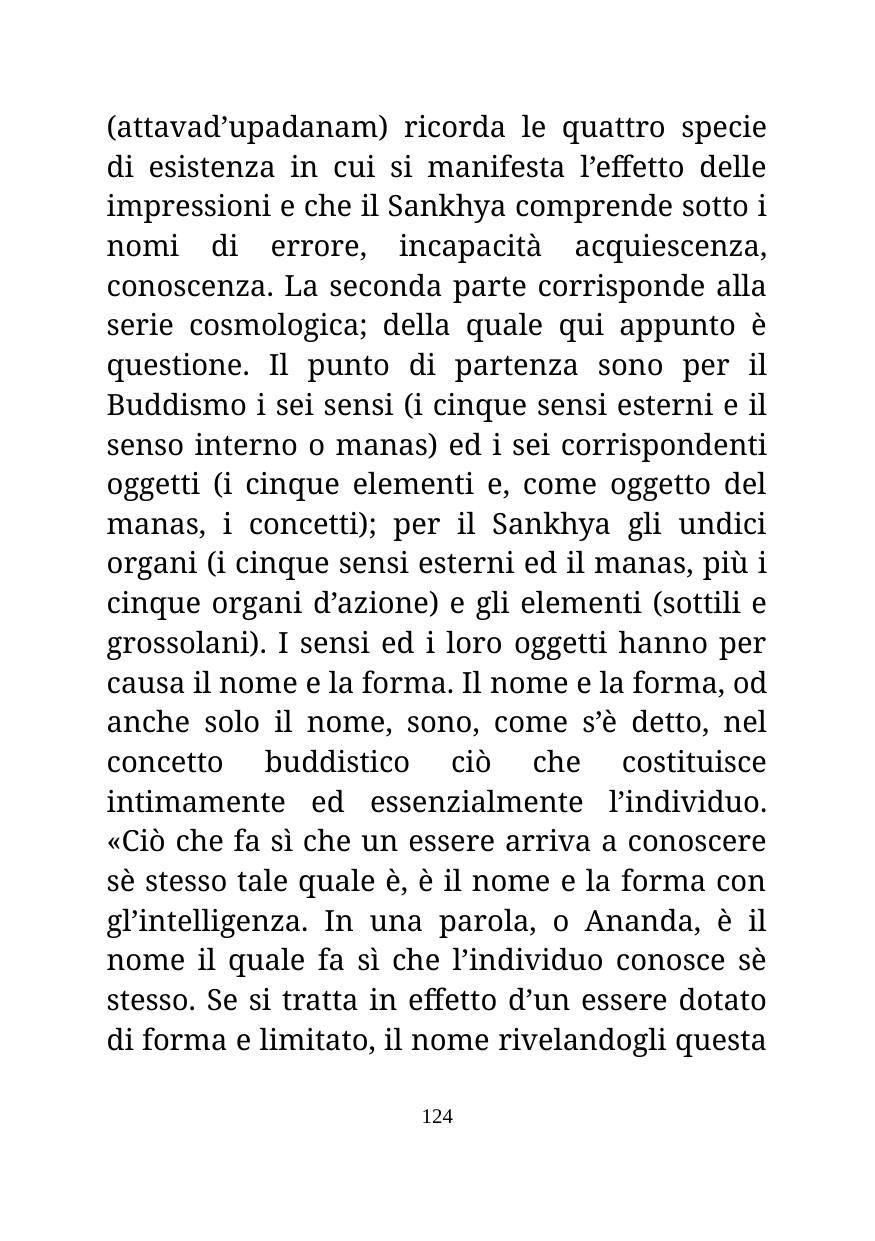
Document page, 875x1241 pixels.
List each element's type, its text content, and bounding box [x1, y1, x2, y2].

text (attavad’upadanam) ricorda le quattro specie di esistenza in cui si manifesta l’effetto delle impressioni e che il Sankhya comprende sotto i nomi di errore, incapacità acquiescenza, conoscenza. La seconda parte corrisponde alla serie cosmologica; della quale qui appunto è questione. Il punto di partenza sono per il Buddismo i sei sensi (i cinque sensi esterni e il senso interno o manas) ed i sei corrispondenti oggetti (i cinque elementi e, come oggetto del manas, i concetti); per il Sankhya gli undici organi (i cinque sensi esterni ed il manas, più i cinque organi d’azione) e gli elementi (sottili e grossolani). I sensi ed i loro oggetti hanno per causa il nome e la forma. Il nome e la forma, od anche solo il nome, sono, come s’è detto, nel concetto buddistico ciò che costituisce intimamente ed essenzialmente l’individuo. «Ciò che fa sì che un essere arriva a conoscere sè stesso tale quale è, è il nome e la forma con gl’intelligenza. In una parola, o Ananda, è il nome il quale fa sì che l’individuo conosce sè stesso. Se si tratta in effetto d’un essere dotato di forma e limitato, il nome rivelandogli questa [106, 106, 768, 1059]
